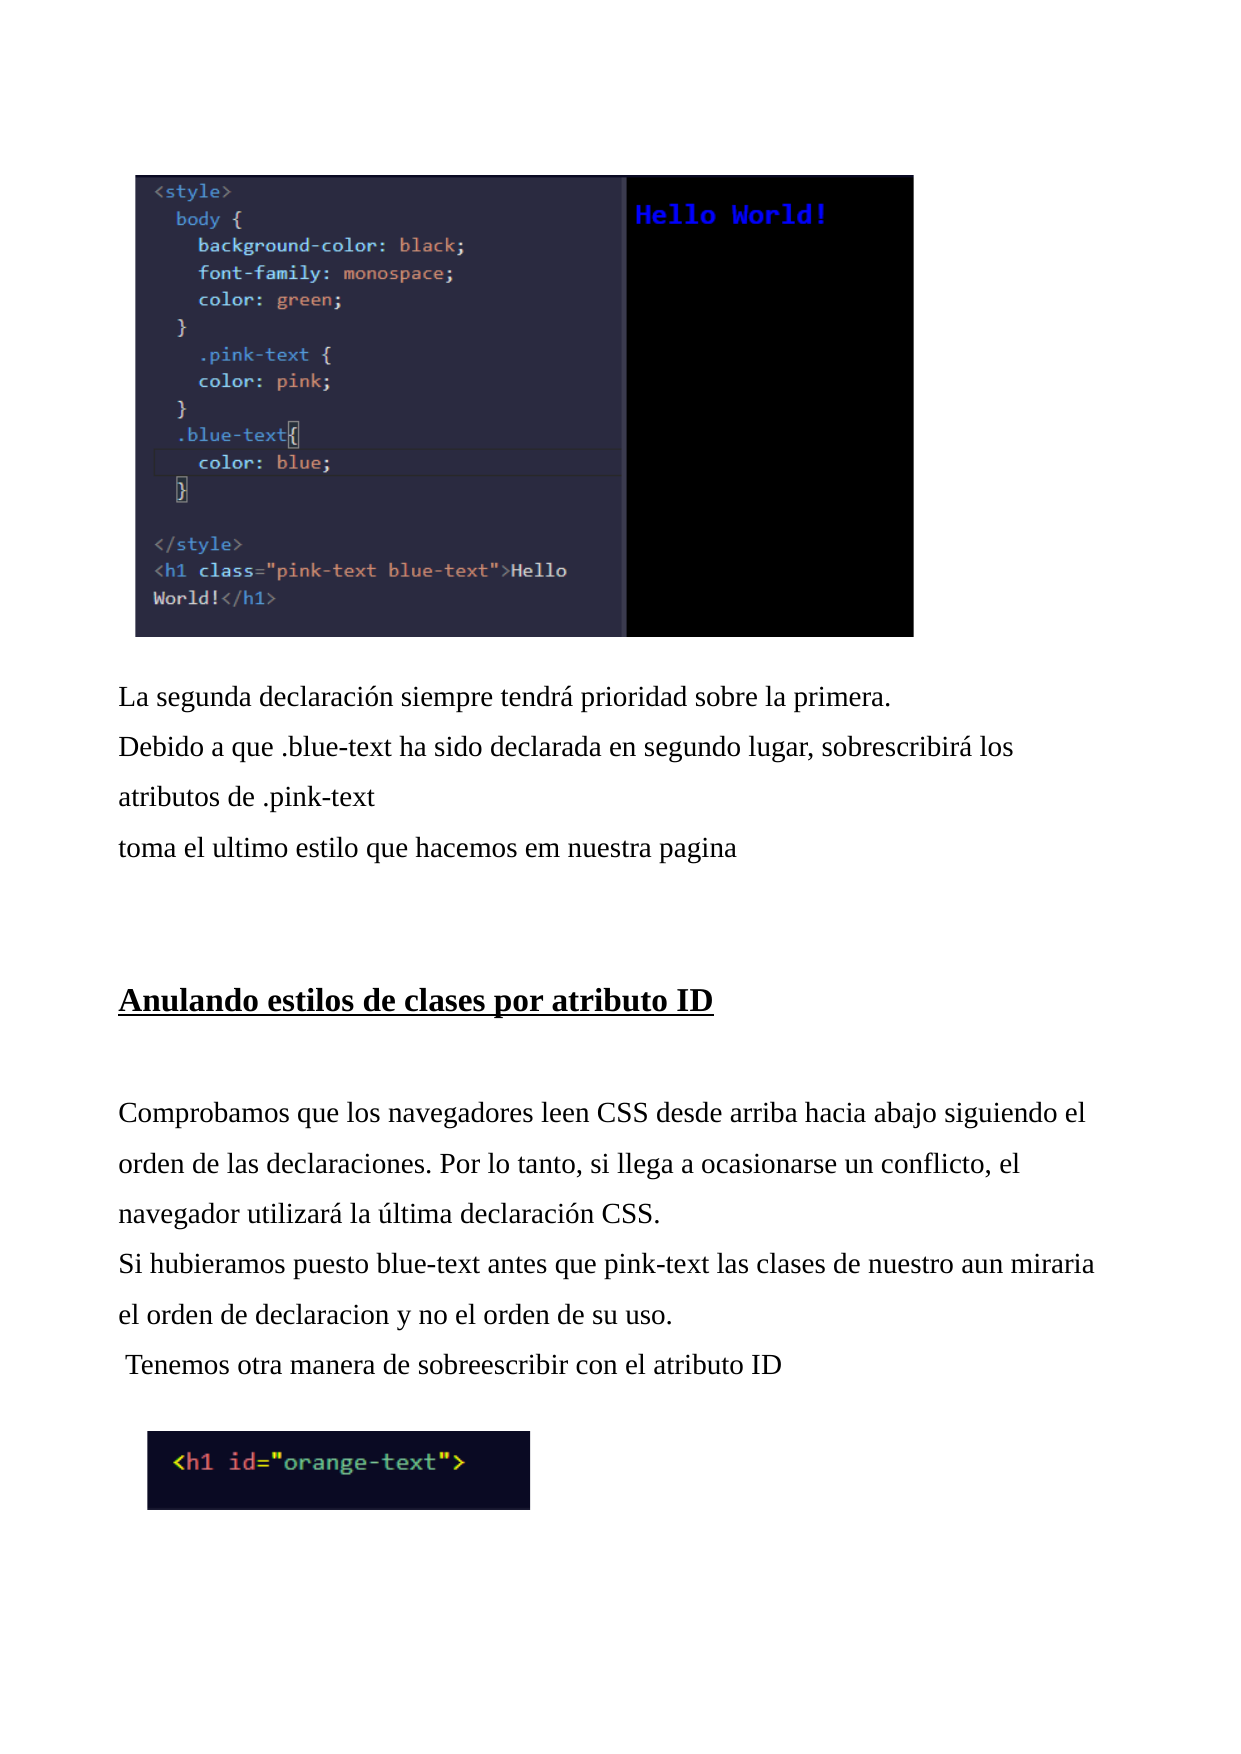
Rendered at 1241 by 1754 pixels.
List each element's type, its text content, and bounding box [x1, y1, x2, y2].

text Anulando estilos de clases por atributo ID [118, 981, 1122, 1019]
text Debido a que .blue-text ha sido declarada en segundo lugar, sobrescribirá los atributos de .pink-text [118, 729, 1122, 813]
text Tenemos otra manera de sobreescribir con el atributo ID [118, 1347, 1122, 1381]
text toma el ultimo estilo que hacemos em nuestra pagina [118, 830, 1122, 863]
text Comprobamos que los navegadores leen CSS desde arriba hacia abajo siguiendo el orden de las declaraciones. Por lo tanto, si llega a ocasionarse un conflicto, el navegador utilizará la última declaración CSS. [118, 1096, 1122, 1230]
text La segunda declaración siempre tendrá prioridad sobre la primera. [118, 679, 1122, 712]
text Si hubieramos puesto blue-text antes que pink-text las clases de nuestro aun miraria el orden de declaracion y no el orden de su uso. [118, 1247, 1122, 1330]
